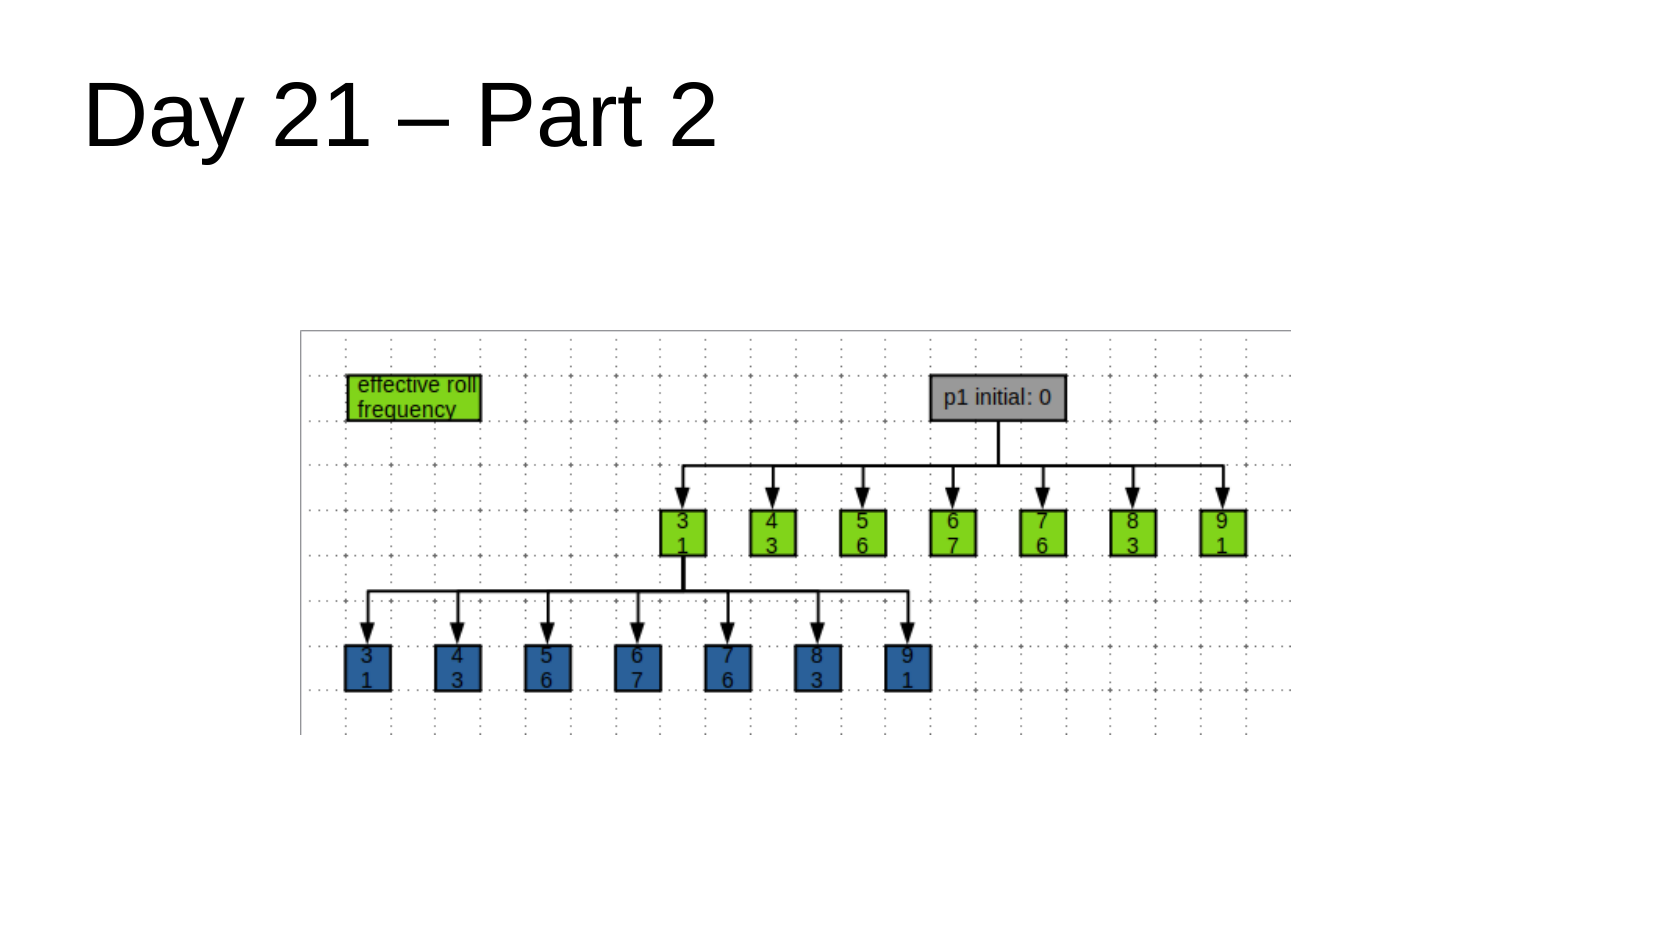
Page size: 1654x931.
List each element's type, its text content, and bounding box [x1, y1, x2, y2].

title Day 21 – Part 2 [82, 37, 1571, 193]
picture [300, 330, 1291, 736]
